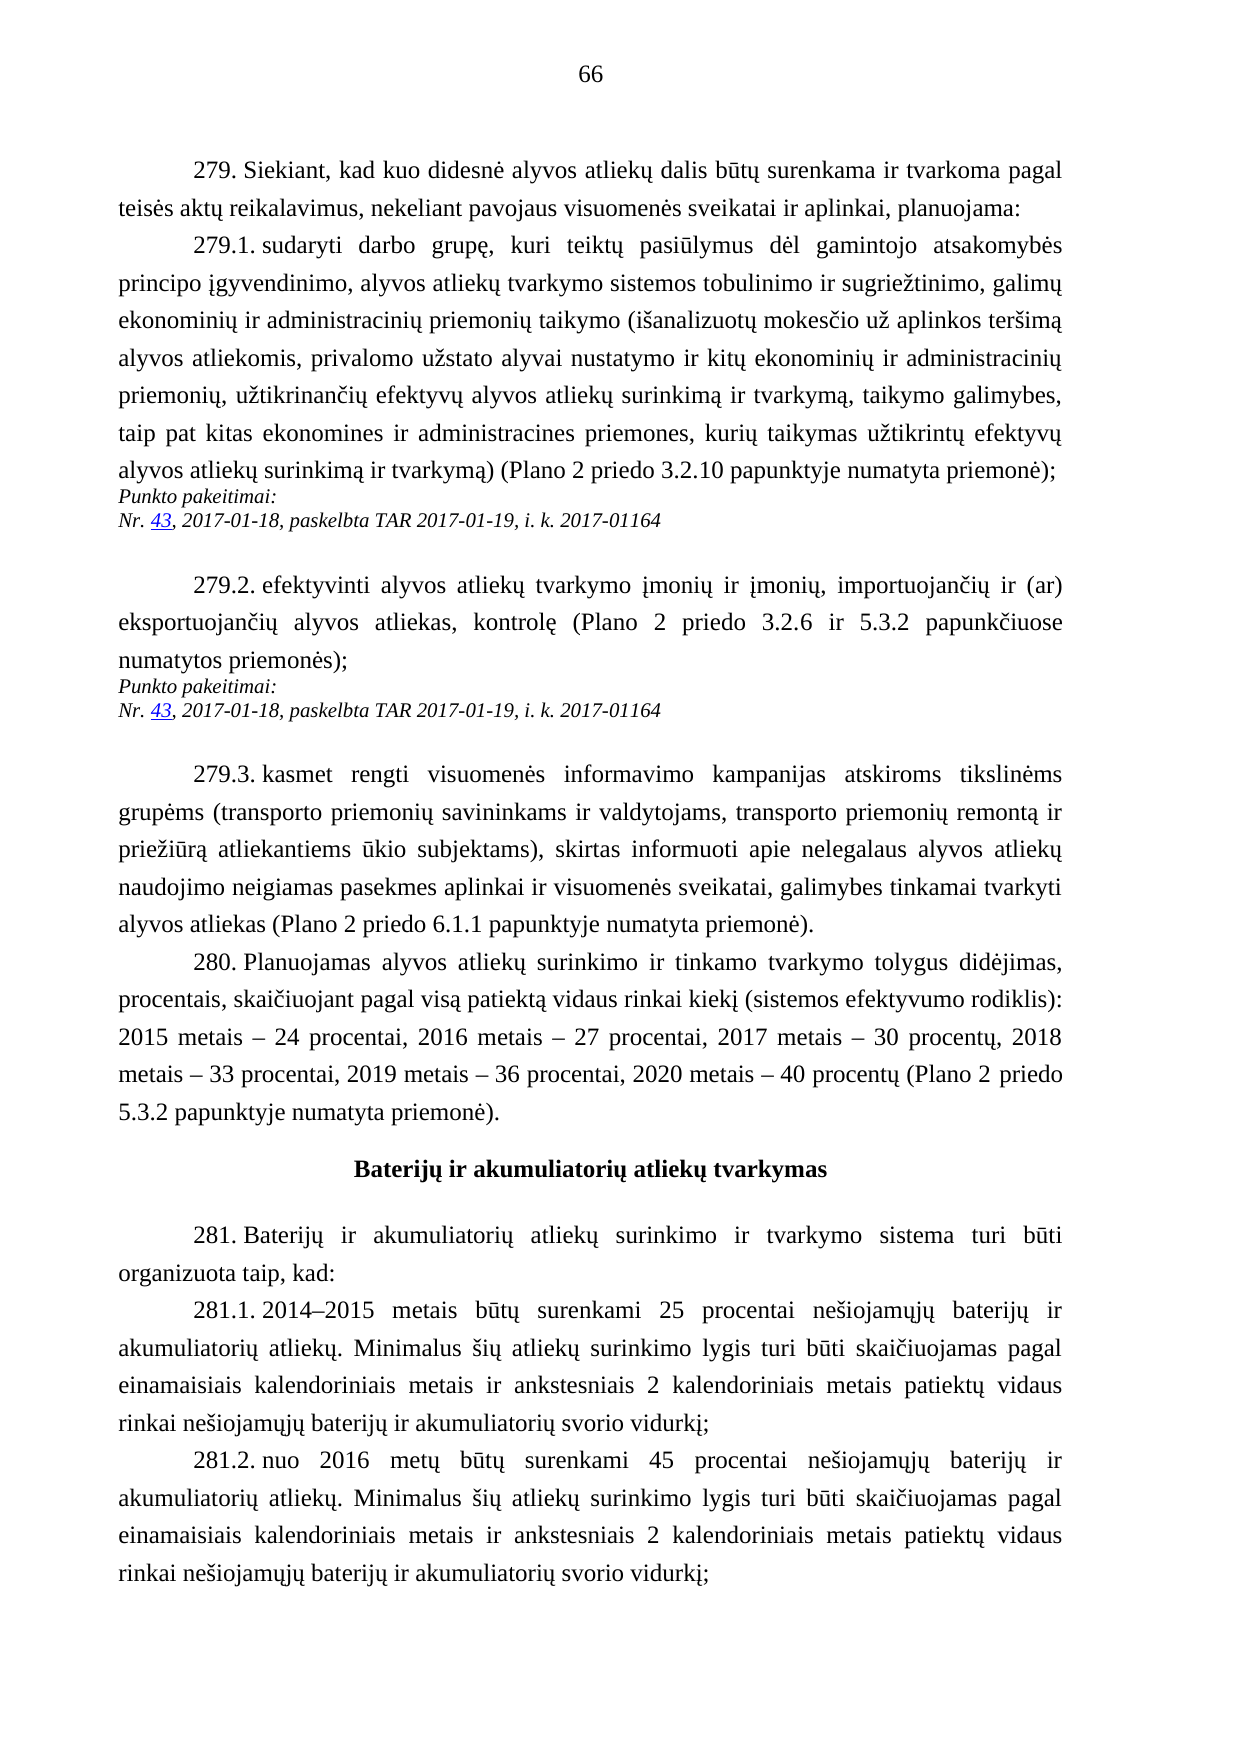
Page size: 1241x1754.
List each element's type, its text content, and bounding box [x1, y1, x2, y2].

text 281. Baterijų ir akumuliatorių atliekų surinkimo ir tvarkymo sistema turi būti organizuota taip, kad: [118, 1212, 1063, 1287]
text 280. Planuojamas alyvos atliekų surinkimo ir tinkamo tvarkymo tolygus didėjimas, procentais, skaičiuojant pagal visą patiektą vidaus rinkai kiekį (sistemos efektyvumo rodiklis): 2015 metais – 24 procentai, 2016 metais – 27 procentai, 2017 metais – 30 procentų, 2018 metais – 33 procentai, 2019 metais – 36 procentai, 2020 metais – 40 procentų (Plano 2 priedo 5.3.2 papunktyje numatyta priemonė). [118, 938, 1063, 1126]
text 281.1. 2014–2015 metais būtų surenkami 25 procentai nešiojamųjų baterijų ir akumuliatorių atliekų. Minimalus šių atliekų surinkimo lygis turi būti skaičiuojamas pagal einamaisiais kalendoriniais metais ir ankstesniais 2 kalendoriniais metais patiektų vidaus rinkai nešiojamųjų baterijų ir akumuliatorių svorio vidurkį; [118, 1287, 1063, 1437]
text Nr. 43, 2017-01-18, paskelbta TAR 2017-01-19, i. k. 2017-01164 [118, 508, 1063, 532]
text 279.1. sudaryti darbo grupę, kuri teiktų pasiūlymus dėl gamintojo atsakomybės principo įgyvendinimo, alyvos atliekų tvarkymo sistemos tobulinimo ir sugriežtinimo, galimų ekonominių ir administracinių priemonių taikymo (išanalizuotų mokesčio už aplinkos teršimą alyvos atliekomis, privalomo užstato alyvai nustatymo ir kitų ekonominių ir administracinių priemonių, užtikrinančių efektyvų alyvos atliekų surinkimą ir tvarkymą, taikymo galimybes, taip pat kitas ekonomines ir administracines priemones, kurių taikymas užtikrintų efektyvų alyvos atliekų surinkimą ir tvarkymą) (Plano 2 priedo 3.2.10 papunktyje numatyta priemonė); [118, 222, 1063, 484]
text Nr. 43, 2017-01-18, paskelbta TAR 2017-01-19, i. k. 2017-01164 [118, 698, 1063, 722]
text Punkto pakeitimai: [118, 484, 1063, 508]
text Baterijų ir akumuliatorių atliekų tvarkymas [118, 1154, 1063, 1183]
text 279. Siekiant, kad kuo didesnė alyvos atliekų dalis būtų surenkama ir tvarkoma pagal teisės aktų reikalavimus, nekeliant pavojaus visuomenės sveikatai ir aplinkai, planuojama: [118, 147, 1063, 222]
text Punkto pakeitimai: [118, 674, 1063, 698]
text 279.3. kasmet rengti visuomenės informavimo kampanijas atskiroms tikslinėms grupėms (transporto priemonių savininkams ir valdytojams, transporto priemonių remontą ir priežiūrą atliekantiems ūkio subjektams), skirtas informuoti apie nelegalaus alyvos atliekų naudojimo neigiamas pasekmes aplinkai ir visuomenės sveikatai, galimybes tinkamai tvarkyti alyvos atliekas (Plano 2 priedo 6.1.1 papunktyje numatyta priemonė). [118, 751, 1063, 938]
text 279.2. efektyvinti alyvos atliekų tvarkymo įmonių ir įmonių, importuojančių ir (ar) eksportuojančių alyvos atliekas, kontrolę (Plano 2 priedo 3.2.6 ir 5.3.2 papunkčiuose numatytos priemonės); [118, 561, 1063, 674]
text 281.2. nuo 2016 metų būtų surenkami 45 procentai nešiojamųjų baterijų ir akumuliatorių atliekų. Minimalus šių atliekų surinkimo lygis turi būti skaičiuojamas pagal einamaisiais kalendoriniais metais ir ankstesniais 2 kalendoriniais metais patiektų vidaus rinkai nešiojamųjų baterijų ir akumuliatorių svorio vidurkį; [118, 1437, 1063, 1587]
